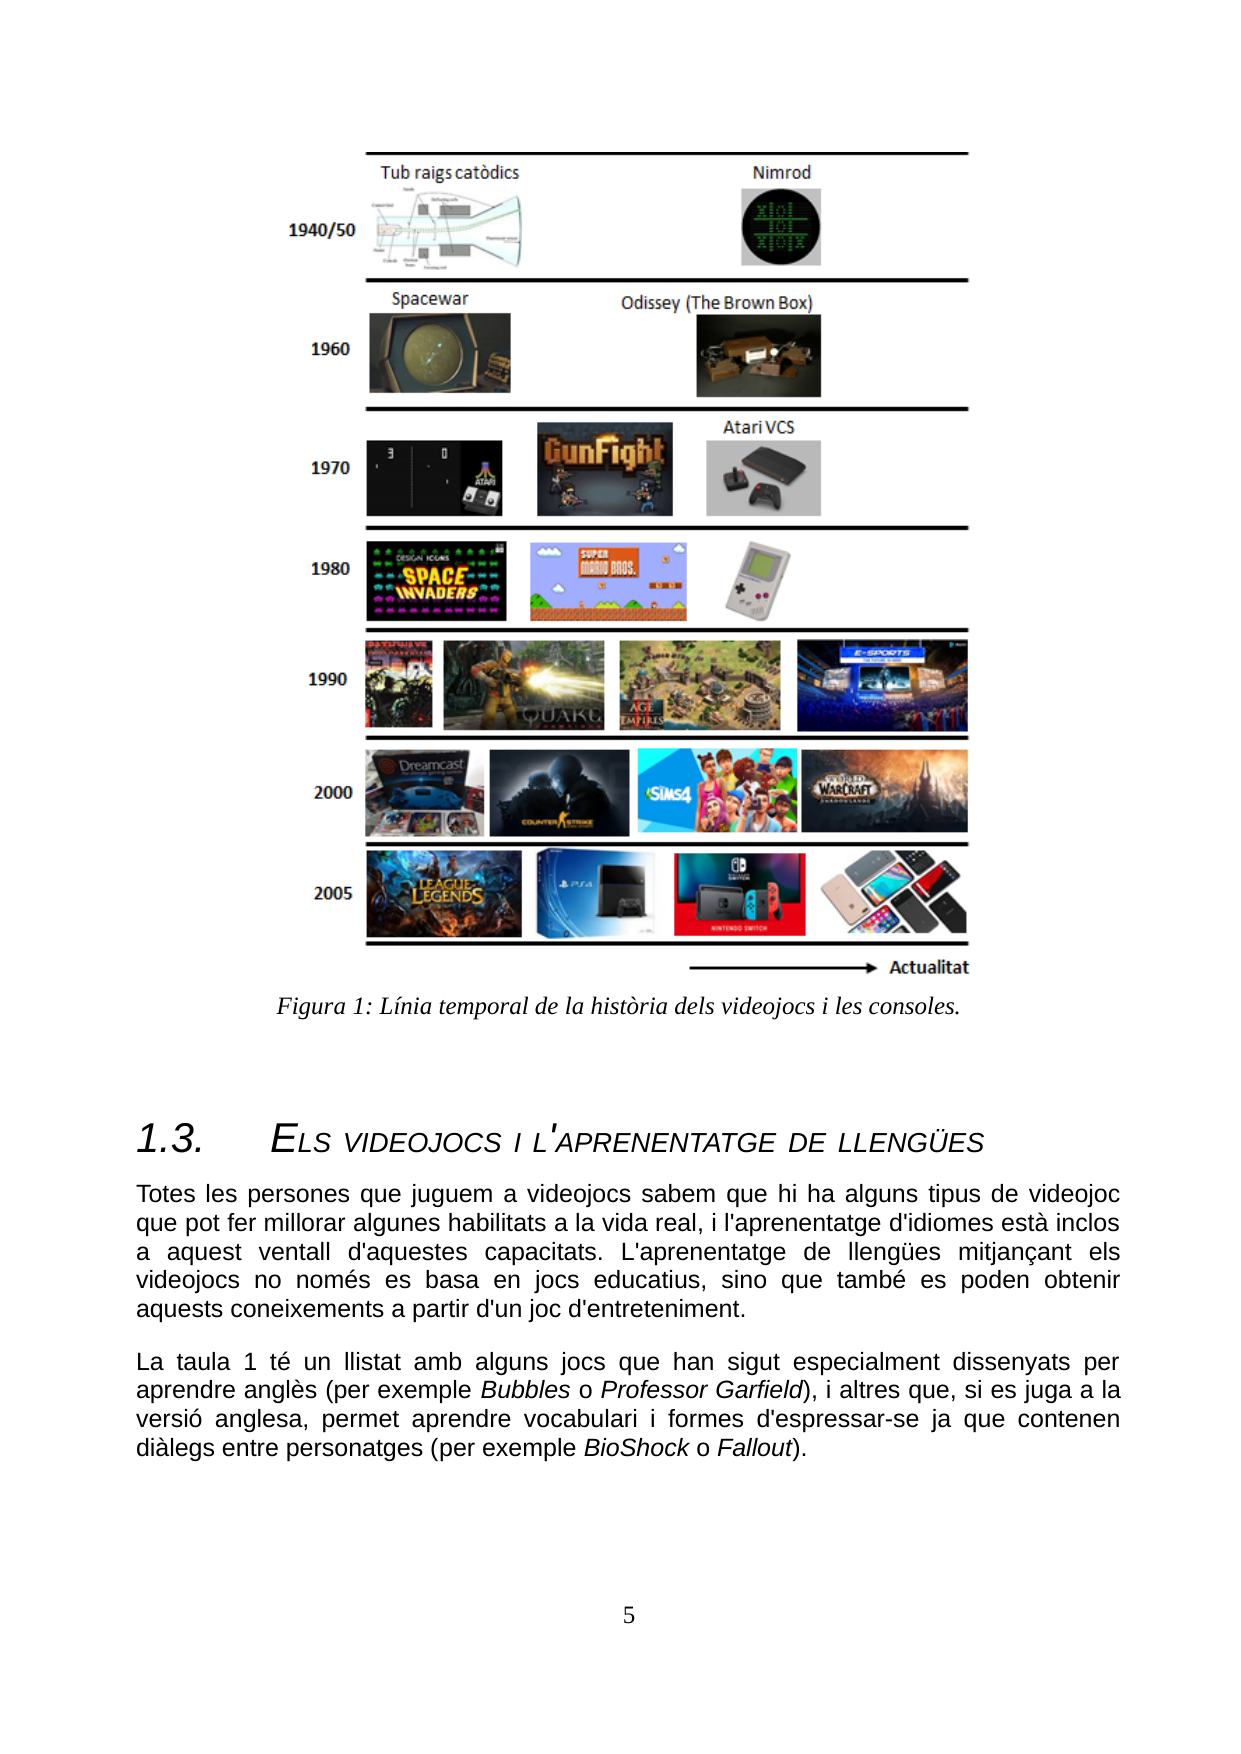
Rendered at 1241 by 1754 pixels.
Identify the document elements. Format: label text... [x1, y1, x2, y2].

text Figura 1: Línia temporal de la història dels videojocs i les consoles. [276, 992, 982, 1020]
subtitle Els videojocs i l'aprenentatge de llengües [136, 1114, 1122, 1162]
text La taula 1 té un llistat amb alguns jocs que han sigut especialment dissenyats per aprendre anglès (per exemple Bubbles o Professor Garfield), i altres que, si es juga a la versió anglesa, permet aprendre vocabulari i formes d'espressar-se ja que contenen diàlegs entre personatges (per exemple BioShock o Fallout). [136, 1347, 1122, 1462]
text Totes les persones que juguem a videojocs sabem que hi ha alguns tipus de videojoc que pot fer millorar algunes habilitats a la vida real, i l'aprenentatge d'idiomes està inclos a aquest ventall d'aquestes capacitats. L'aprenentatge de llengües mitjançant els videojocs no només es basa en jocs educatius, sino que també es poden obtenir aquests coneixements a partir d'un joc d'entreteniment. [136, 1179, 1122, 1323]
picture [276, 152, 982, 992]
